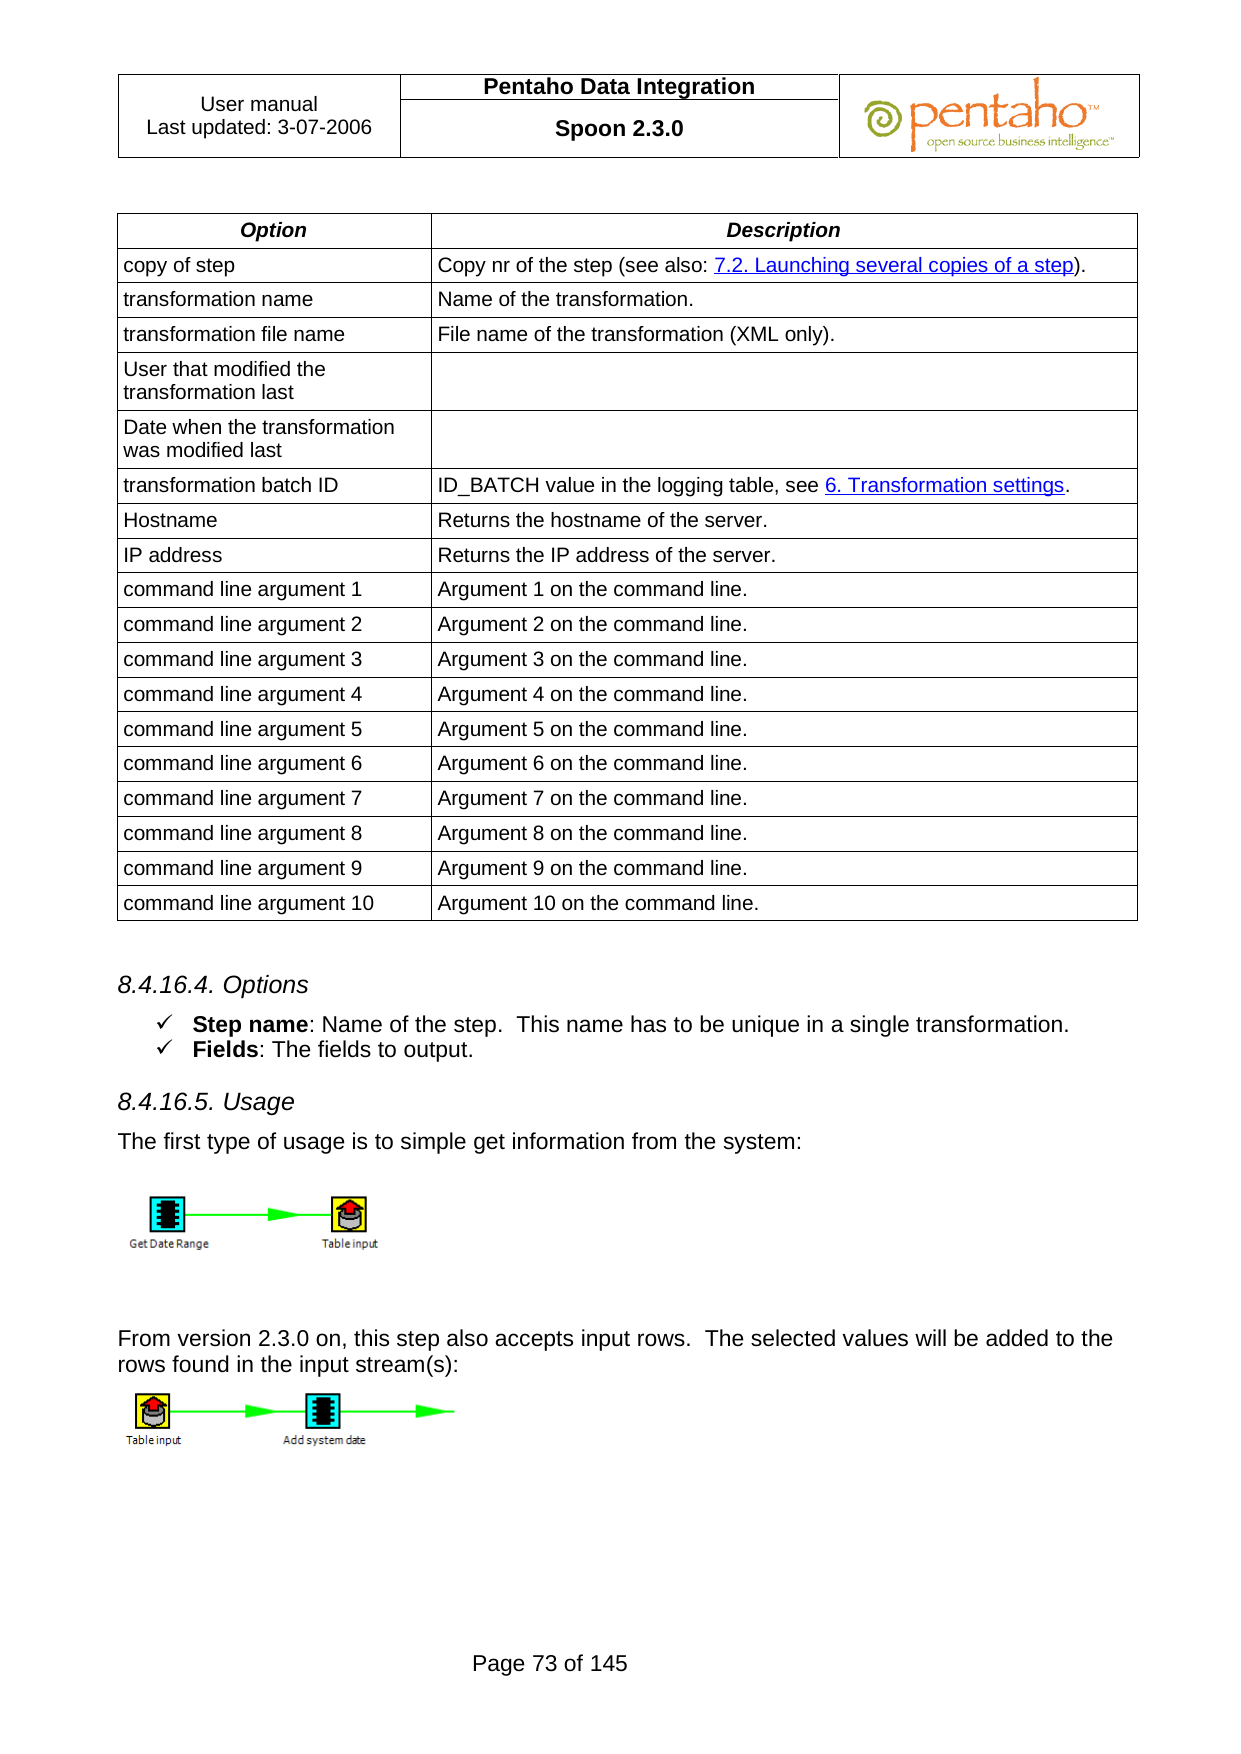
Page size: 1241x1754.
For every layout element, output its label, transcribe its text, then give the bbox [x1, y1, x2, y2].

subtitle Options [117, 971, 1137, 999]
subtitle Usage [117, 1088, 1137, 1116]
table_header Description [432, 214, 1137, 248]
table_cell Argument 1 on the command line. [432, 573, 1137, 607]
table_cell command line argument 7 [118, 782, 431, 816]
table_cell Argument 5 on the command line. [432, 712, 1137, 746]
table_cell transformation name [118, 283, 431, 317]
table_header Option [118, 214, 431, 248]
table_cell Name of the transformation. [432, 283, 1137, 317]
table_cell Argument 2 on the command line. [432, 608, 1137, 642]
table_cell command line argument 9 [118, 852, 431, 885]
text The first type of usage is to simple get information from the system: [117, 1128, 1137, 1154]
table_cell copy of step [118, 249, 431, 282]
picture [117, 1377, 455, 1497]
table_cell command line argument 10 [118, 886, 431, 920]
table_cell Argument 6 on the command line. [432, 747, 1137, 781]
table_cell command line argument 6 [118, 747, 431, 781]
table_cell Returns the IP address of the server. [432, 539, 1137, 572]
table_cell transformation batch ID [118, 469, 431, 503]
list Step name: Name of the step. This name has to be unique in a single transformation. [155, 1011, 1137, 1037]
table_cell Argument 4 on the command line. [432, 678, 1137, 711]
table_cell Argument 3 on the command line. [432, 643, 1137, 677]
table_cell [432, 353, 1137, 410]
table_cell command line argument 4 [118, 678, 431, 711]
table_cell Date when the transformation was modified last [118, 411, 431, 468]
list Fields: The fields to output. [155, 1037, 1137, 1063]
table_cell command line argument 5 [118, 712, 431, 746]
table_cell Returns the hostname of the server. [432, 504, 1137, 538]
table_cell IP address [118, 539, 431, 572]
table_cell command line argument 8 [118, 817, 431, 851]
table_cell Argument 8 on the command line. [432, 817, 1137, 851]
table_cell command line argument 1 [118, 573, 431, 607]
table_cell command line argument 2 [118, 608, 431, 642]
table_cell User that modified the transformation last [118, 353, 431, 410]
table_cell ID_BATCH value in the logging table, see 6. Transformation settings. [432, 469, 1137, 503]
table_cell File name of the transformation (XML only). [432, 318, 1137, 352]
table_cell Argument 7 on the command line. [432, 782, 1137, 816]
picture [117, 1179, 435, 1301]
table_cell Argument 9 on the command line. [432, 852, 1137, 885]
table_cell Argument 10 on the command line. [432, 886, 1137, 920]
table_cell [432, 411, 1137, 468]
table_cell command line argument 3 [118, 643, 431, 677]
table_cell Hostname [118, 504, 431, 538]
table_cell Copy nr of the step (see also: 7.2. Launching several copies of a step). [432, 249, 1137, 282]
text From version 2.3.0 on, this step also accepts input rows. The selected values will be added to the rows found in the input stream(s): [117, 1326, 1137, 1377]
table_cell transformation file name [118, 318, 431, 352]
